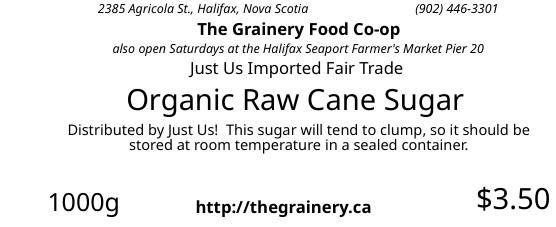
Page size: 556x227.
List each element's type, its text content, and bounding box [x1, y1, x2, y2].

table_cell 1000g [47, 176, 151, 218]
table_cell http://thegrainery.ca [151, 176, 415, 218]
table_cell Just Us Imported Fair Trade Organic Raw Cane Sugar Distributed by Just Us! This sugar will tend to clump, so it should be stored at room temperature in a sealed container. [47, 57, 550, 176]
table_cell $3.50 [415, 176, 550, 218]
table_header 2385 Agricola St., Halifax, Nova Scotia (902) 446-3301 The Grainery Food Co-op also open Saturdays at the Halifax Seaport Farmer's Market Pier 20 [47, 0, 550, 57]
